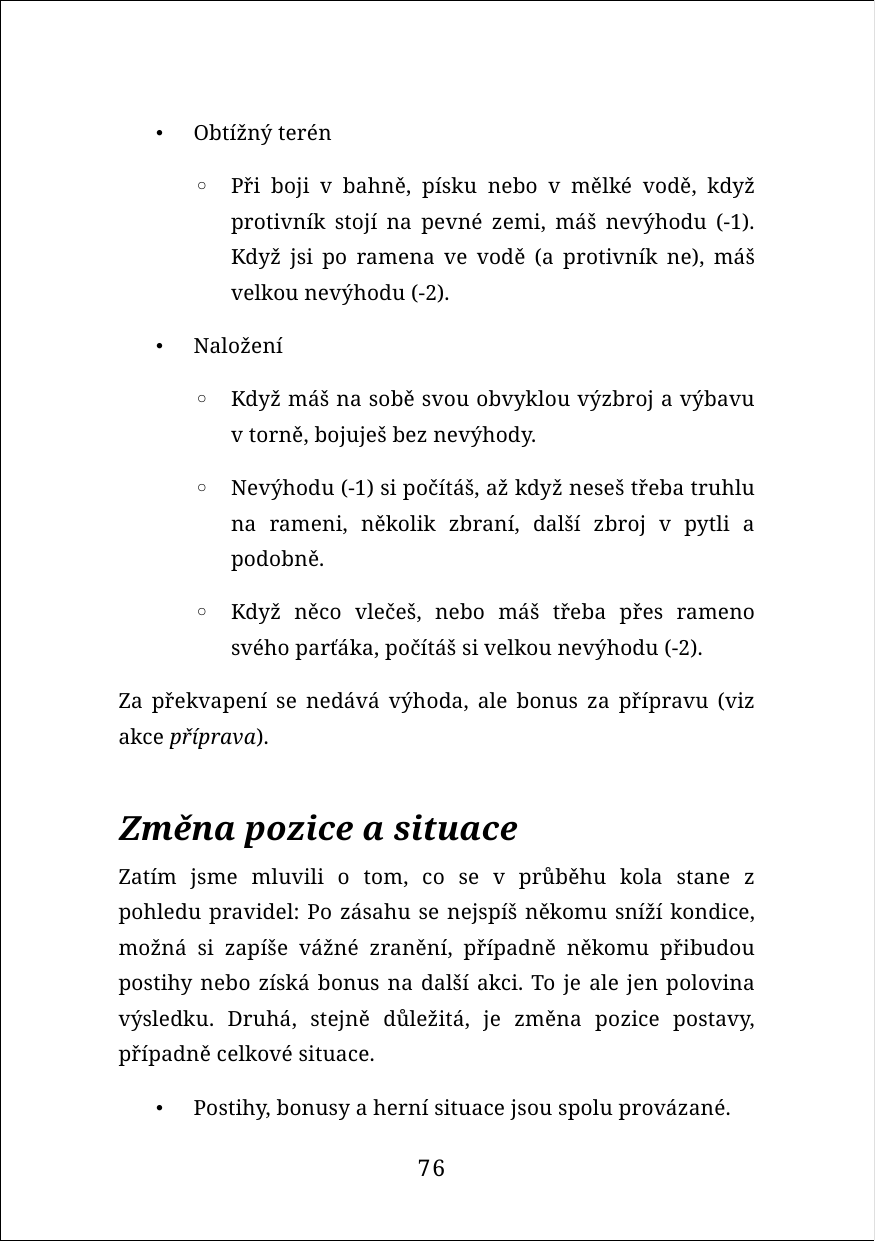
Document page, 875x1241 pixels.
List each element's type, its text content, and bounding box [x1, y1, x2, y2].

list Když máš na sobě svou obvyklou výzbroj a výbavu v torně, bojuješ bez nevýhody. [193, 384, 756, 448]
subtitle Změna pozice a situace [118, 804, 756, 850]
list Když něco vlečeš, nebo máš třeba přes rameno svého parťáka, počítáš si velkou nevýhodu (-2). [193, 597, 756, 661]
list Naložení [156, 331, 756, 360]
list Obtížný terén [156, 118, 756, 147]
list Postihy, bonusy a herní situace jsou spolu provázané. [156, 1093, 756, 1121]
text Zatím jsme mluvili o tom, co se v průběhu kola stane z pohledu pravidel: Po zásahu se nejspíš někomu sníží kondice, možná si zapíše vážné zranění, případně někomu přibudou postihy nebo získá bonus na další akci. To je ale jen polovina výsledku. Druhá, stejně důležitá, je změna pozice postavy, případně celkové situace. [118, 862, 756, 1068]
list Při boji v bahně, písku nebo v mělké vodě, když protivník stojí na pevné zemi, máš nevýhodu (-1). Když jsi po ramena ve vodě (a protivník ne), máš velkou nevýhodu (-2). [193, 171, 756, 306]
text Za překvapení se nedává výhoda, ale bonus za přípravu (viz akce příprava). [118, 686, 756, 750]
list Nevýhodu (-1) si počítáš, až když neseš třeba truhlu na rameni, několik zbraní, další zbroj v pytli a podobně. [193, 473, 756, 573]
